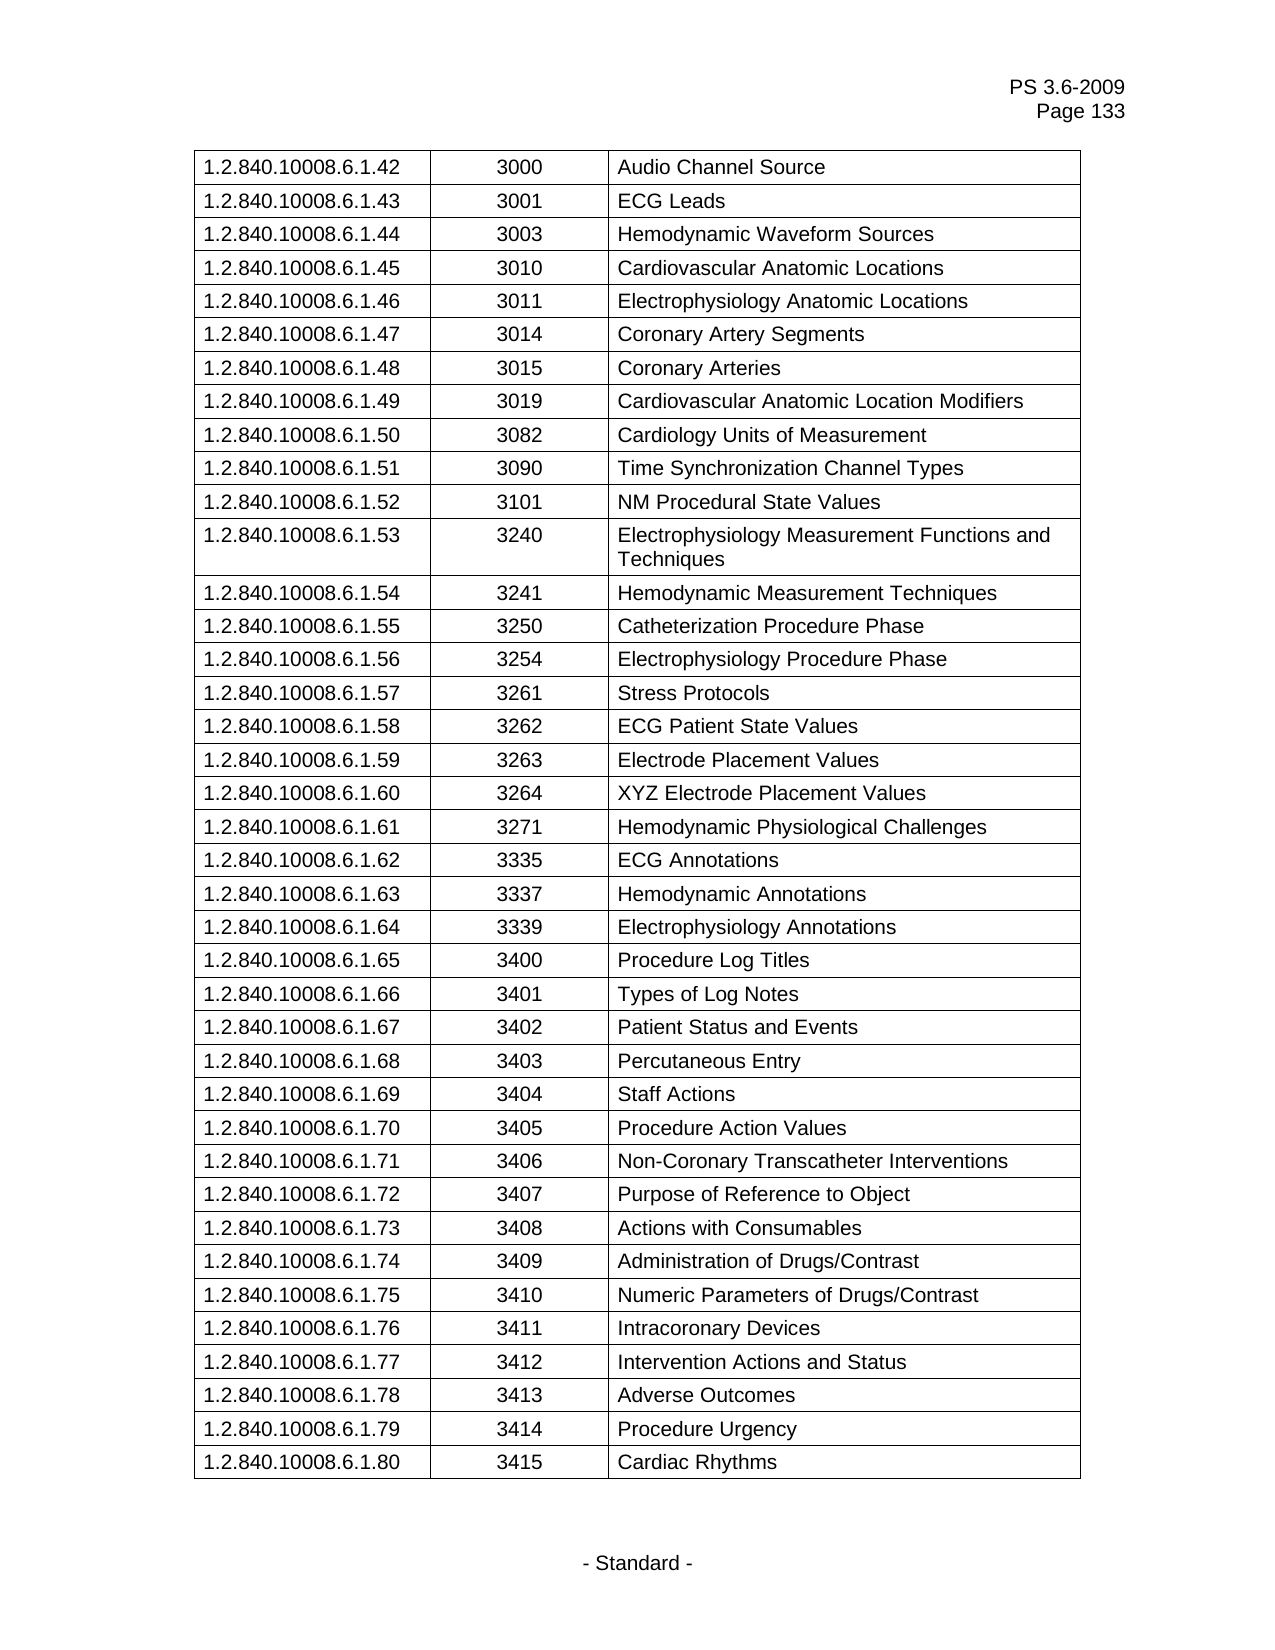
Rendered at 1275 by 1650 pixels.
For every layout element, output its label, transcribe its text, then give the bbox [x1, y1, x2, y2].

table_cell Actions with Consumables [609, 1212, 1080, 1244]
table_cell Numeric Parameters of Drugs/Contrast [609, 1279, 1080, 1311]
table_cell 3101 [431, 485, 608, 518]
table_cell 1.2.840.10008.6.1.64 [195, 911, 430, 943]
table_cell 3412 [431, 1345, 608, 1378]
table_cell Patient Status and Events [609, 1011, 1080, 1043]
table_cell 1.2.840.10008.6.1.57 [195, 677, 430, 709]
table_cell XYZ Electrode Placement Values [609, 777, 1080, 809]
table_cell 3250 [431, 610, 608, 642]
table_cell Electrophysiology Anatomic Locations [609, 285, 1080, 317]
table_cell Procedure Action Values [609, 1111, 1080, 1144]
table_cell 1.2.840.10008.6.1.52 [195, 485, 430, 518]
table_cell 1.2.840.10008.6.1.72 [195, 1178, 430, 1211]
table_cell 1.2.840.10008.6.1.69 [195, 1078, 430, 1110]
table_cell 1.2.840.10008.6.1.43 [195, 185, 430, 217]
table_cell 3262 [431, 710, 608, 742]
table_cell Electrophysiology Measurement Functions and Techniques [609, 519, 1080, 575]
table_cell 3414 [431, 1412, 608, 1445]
table_cell 3415 [431, 1446, 608, 1478]
table_cell Staff Actions [609, 1078, 1080, 1110]
table_cell 3019 [431, 385, 608, 417]
table_cell 1.2.840.10008.6.1.62 [195, 844, 430, 876]
table_cell ECG Leads [609, 185, 1080, 217]
table_cell 3241 [431, 576, 608, 609]
table_cell Adverse Outcomes [609, 1379, 1080, 1411]
table_cell 1.2.840.10008.6.1.54 [195, 576, 430, 609]
table_cell Time Synchronization Channel Types [609, 452, 1080, 484]
table_cell 3015 [431, 352, 608, 384]
table_cell 1.2.840.10008.6.1.79 [195, 1412, 430, 1445]
table_cell 1.2.840.10008.6.1.58 [195, 710, 430, 742]
table_cell 3409 [431, 1245, 608, 1277]
table_cell 1.2.840.10008.6.1.77 [195, 1345, 430, 1378]
table_cell 3082 [431, 419, 608, 451]
table_cell Hemodynamic Annotations [609, 877, 1080, 910]
table_cell 1.2.840.10008.6.1.60 [195, 777, 430, 809]
table_cell 3010 [431, 251, 608, 284]
table_cell 3003 [431, 218, 608, 250]
table_cell 3337 [431, 877, 608, 910]
table_cell 3263 [431, 744, 608, 776]
table_cell Intracoronary Devices [609, 1312, 1080, 1344]
table_cell 1.2.840.10008.6.1.67 [195, 1011, 430, 1043]
table_cell Cardiovascular Anatomic Locations [609, 251, 1080, 284]
table_cell 3411 [431, 1312, 608, 1344]
table_cell Electrode Placement Values [609, 744, 1080, 776]
table_cell 1.2.840.10008.6.1.46 [195, 285, 430, 317]
table_cell Cardiac Rhythms [609, 1446, 1080, 1478]
table_cell 3000 [431, 151, 608, 183]
table_cell Administration of Drugs/Contrast [609, 1245, 1080, 1277]
table_cell 1.2.840.10008.6.1.51 [195, 452, 430, 484]
table_cell ECG Annotations [609, 844, 1080, 876]
table_cell 1.2.840.10008.6.1.45 [195, 251, 430, 284]
table_cell 1.2.840.10008.6.1.76 [195, 1312, 430, 1344]
table_cell 3408 [431, 1212, 608, 1244]
table_cell 1.2.840.10008.6.1.44 [195, 218, 430, 250]
table_cell 3014 [431, 318, 608, 351]
table_cell 3403 [431, 1045, 608, 1077]
table_cell 3254 [431, 643, 608, 676]
table_cell 1.2.840.10008.6.1.80 [195, 1446, 430, 1478]
table_cell Types of Log Notes [609, 978, 1080, 1010]
table_cell 1.2.840.10008.6.1.42 [195, 151, 430, 183]
table_cell 1.2.840.10008.6.1.65 [195, 944, 430, 977]
table_cell 3410 [431, 1279, 608, 1311]
table_cell 3335 [431, 844, 608, 876]
table_cell Cardiovascular Anatomic Location Modifiers [609, 385, 1080, 417]
table_cell 3271 [431, 810, 608, 843]
table_cell Hemodynamic Physiological Challenges [609, 810, 1080, 843]
table_cell 1.2.840.10008.6.1.66 [195, 978, 430, 1010]
table_cell Non-Coronary Transcatheter Interventions [609, 1145, 1080, 1177]
table_cell 1.2.840.10008.6.1.68 [195, 1045, 430, 1077]
table_cell 1.2.840.10008.6.1.47 [195, 318, 430, 351]
table_cell 3264 [431, 777, 608, 809]
table_cell 3404 [431, 1078, 608, 1110]
table_cell Electrophysiology Annotations [609, 911, 1080, 943]
table_cell 1.2.840.10008.6.1.48 [195, 352, 430, 384]
table_cell 3405 [431, 1111, 608, 1144]
table_cell 1.2.840.10008.6.1.59 [195, 744, 430, 776]
table_cell 1.2.840.10008.6.1.71 [195, 1145, 430, 1177]
table_cell 1.2.840.10008.6.1.55 [195, 610, 430, 642]
table_cell Cardiology Units of Measurement [609, 419, 1080, 451]
table_cell 3240 [431, 519, 608, 575]
table_cell Procedure Urgency [609, 1412, 1080, 1445]
table_cell 3261 [431, 677, 608, 709]
table_cell Audio Channel Source [609, 151, 1080, 183]
table_cell 3400 [431, 944, 608, 977]
table_cell Percutaneous Entry [609, 1045, 1080, 1077]
table_cell 3407 [431, 1178, 608, 1211]
table_cell Purpose of Reference to Object [609, 1178, 1080, 1211]
table_cell Catheterization Procedure Phase [609, 610, 1080, 642]
table_cell 1.2.840.10008.6.1.49 [195, 385, 430, 417]
table_cell 3413 [431, 1379, 608, 1411]
table_cell Hemodynamic Waveform Sources [609, 218, 1080, 250]
table_cell Coronary Artery Segments [609, 318, 1080, 351]
table_cell 3011 [431, 285, 608, 317]
table_cell 1.2.840.10008.6.1.74 [195, 1245, 430, 1277]
table_cell 3339 [431, 911, 608, 943]
table_cell 1.2.840.10008.6.1.78 [195, 1379, 430, 1411]
table_cell 1.2.840.10008.6.1.50 [195, 419, 430, 451]
table_cell 3001 [431, 185, 608, 217]
table_cell 1.2.840.10008.6.1.61 [195, 810, 430, 843]
table_cell 3090 [431, 452, 608, 484]
table_cell ECG Patient State Values [609, 710, 1080, 742]
table_cell 1.2.840.10008.6.1.53 [195, 519, 430, 575]
table_cell Procedure Log Titles [609, 944, 1080, 977]
table_cell Coronary Arteries [609, 352, 1080, 384]
table_cell 1.2.840.10008.6.1.75 [195, 1279, 430, 1311]
table_cell Electrophysiology Procedure Phase [609, 643, 1080, 676]
table_cell 3406 [431, 1145, 608, 1177]
table_cell NM Procedural State Values [609, 485, 1080, 518]
table_cell 1.2.840.10008.6.1.63 [195, 877, 430, 910]
table_cell Intervention Actions and Status [609, 1345, 1080, 1378]
table_cell 1.2.840.10008.6.1.73 [195, 1212, 430, 1244]
table_cell Stress Protocols [609, 677, 1080, 709]
table_cell 3401 [431, 978, 608, 1010]
table_cell 1.2.840.10008.6.1.70 [195, 1111, 430, 1144]
table_cell 1.2.840.10008.6.1.56 [195, 643, 430, 676]
table_cell 3402 [431, 1011, 608, 1043]
table_cell Hemodynamic Measurement Techniques [609, 576, 1080, 609]
